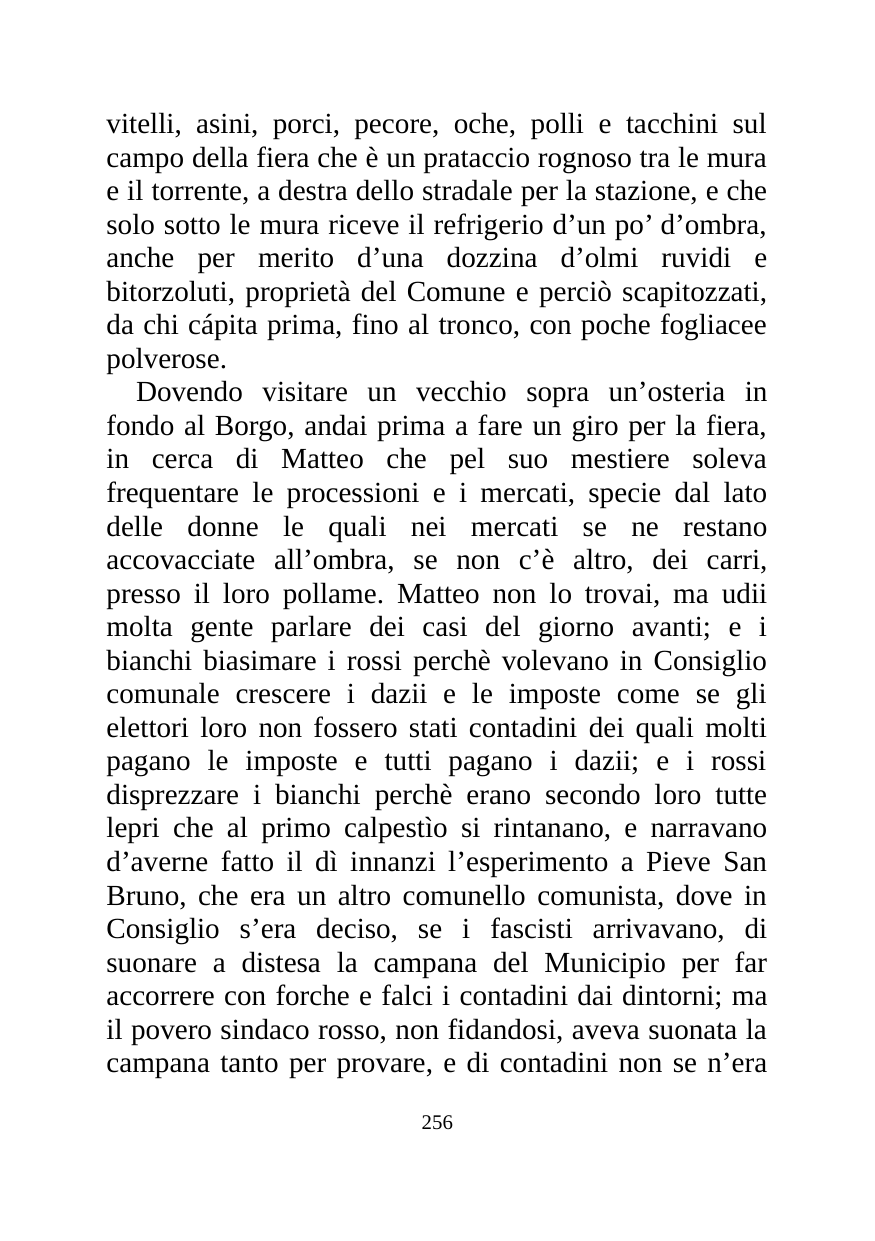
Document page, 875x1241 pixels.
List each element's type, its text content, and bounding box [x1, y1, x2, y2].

text vitelli, asini, porci, pecore, oche, polli e tacchini sul campo della fiera che è un prataccio rognoso tra le mura e il torrente, a destra dello stradale per la stazione, e che solo sotto le mura riceve il refrigerio d’un po’ d’ombra, anche per merito d’una dozzina d’olmi ruvidi e bitorzoluti, proprietà del Comune e perciò scapitozzati, da chi cápita prima, fino al tronco, con poche fogliacee polverose. [106, 106, 768, 374]
text Dovendo visitare un vecchio sopra un’osteria in fondo al Borgo, andai prima a fare un giro per la fiera, in cerca di Matteo che pel suo mestiere soleva frequentare le processioni e i mercati, specie dal lato delle donne le quali nei mercati se ne restano accovacciate all’ombra, se non c’è altro, dei carri, presso il loro pollame. Matteo non lo trovai, ma udii molta gente parlare dei casi del giorno avanti; e i bianchi biasimare i rossi perchè volevano in Consiglio comunale crescere i dazii e le imposte come se gli elettori loro non fossero stati contadini dei quali molti pagano le imposte e tutti pagano i dazii; e i rossi disprezzare i bianchi perchè erano secondo loro tutte lepri che al primo calpestìo si rintanano, e narravano d’averne fatto il dì innanzi l’esperimento a Pieve San Bruno, che era un altro comunello comunista, dove in Consiglio s’era deciso, se i fascisti arrivavano, di suonare a distesa la campana del Municipio per far accorrere con forche e falci i contadini dai dintorni; ma il povero sindaco rosso, non fidandosi, aveva suonata la campana tanto per provare, e di contadini non se n’era [106, 374, 768, 1079]
